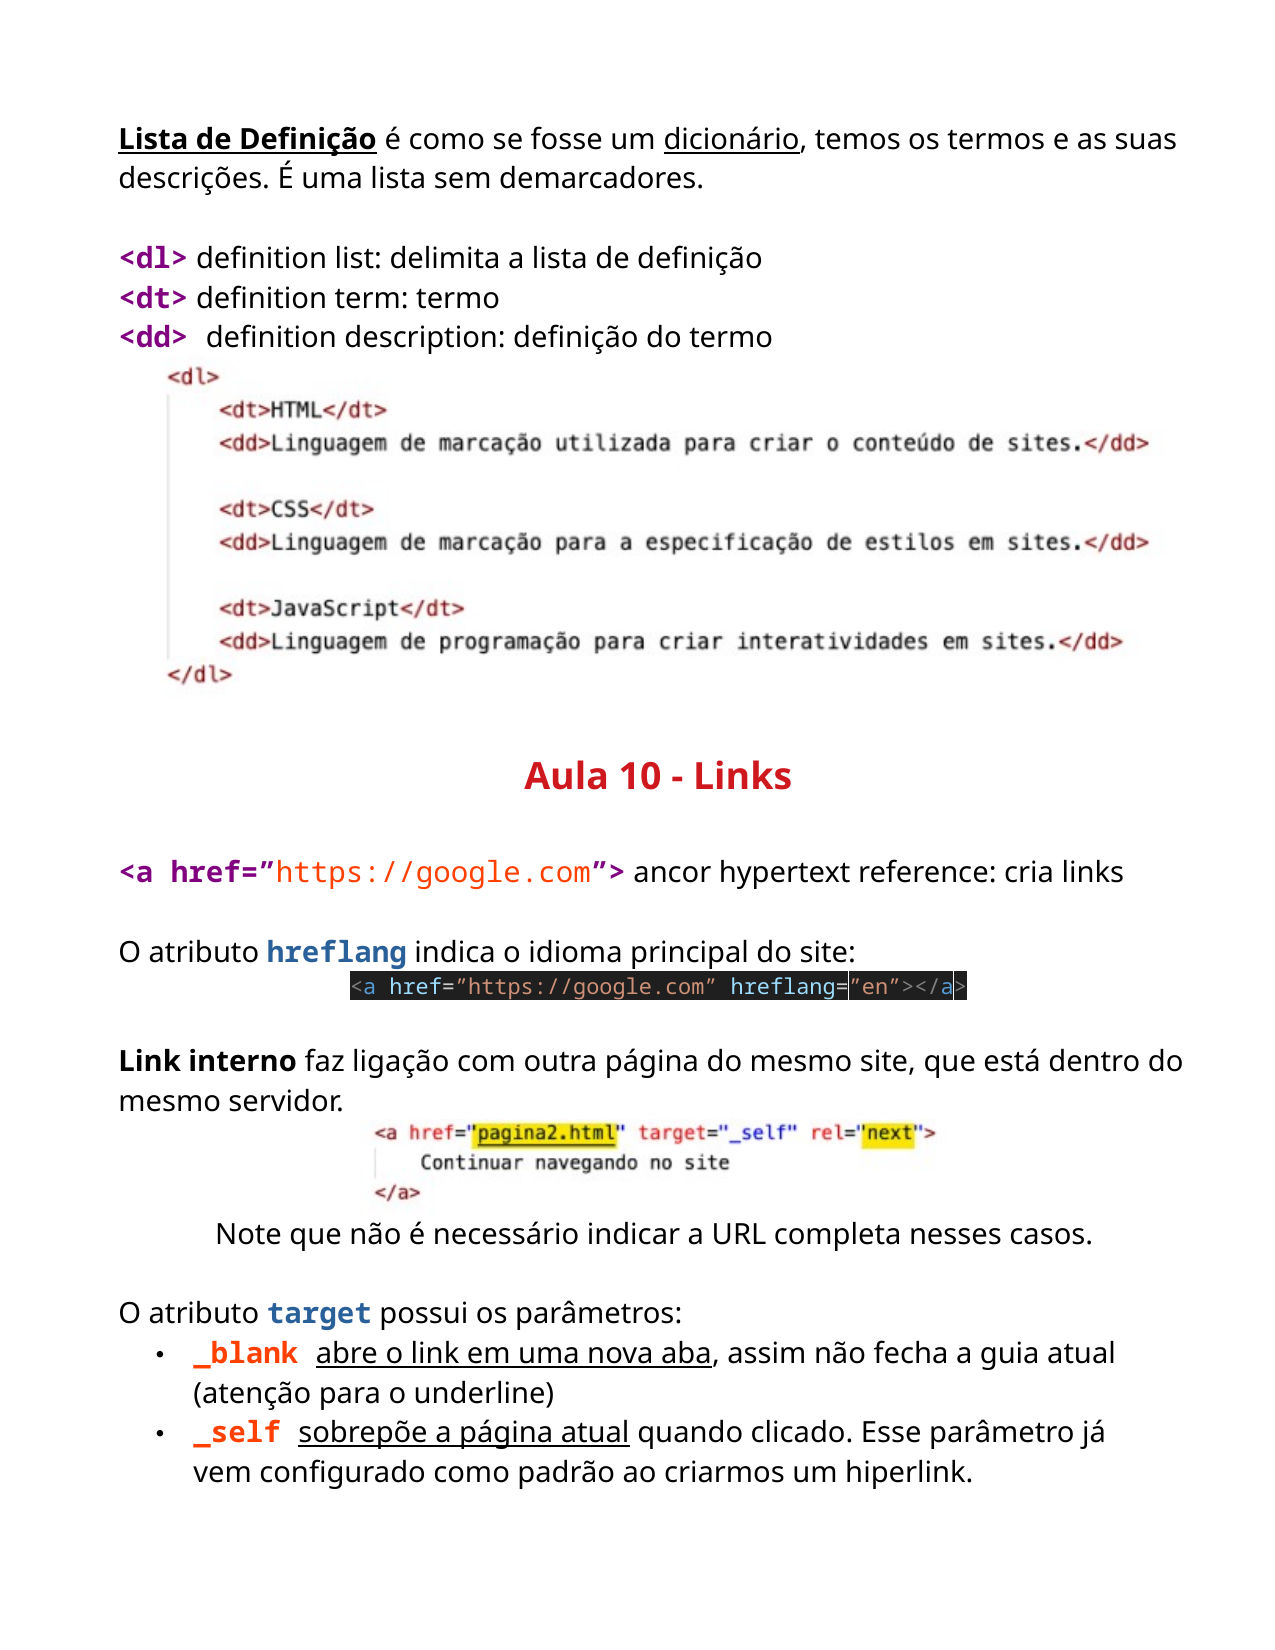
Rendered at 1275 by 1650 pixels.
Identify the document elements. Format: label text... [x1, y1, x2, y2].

picture [359, 1119, 957, 1214]
text O atributo target possui os parâmetros: [118, 1293, 1198, 1332]
text Aula 10 - Links [118, 749, 1198, 801]
text O atributo hreflang indica o idioma principal do site: [118, 931, 1198, 971]
text <dt> definition term: termo [118, 277, 1198, 317]
text Lista de Definição é como se fosse um dicionário, temos os termos e as suas descrições. É uma lista sem demarcadores. [118, 118, 1198, 197]
text Note que não é necessário indicar a URL completa nesses casos. [118, 1213, 1198, 1253]
picture [139, 356, 1177, 699]
list _blank abre o link em uma nova aba, assim não fecha a guia atual (atenção para o underline) [156, 1332, 1157, 1412]
text Link interno faz ligação com outra página do mesmo site, que está dentro do mesmo servidor. [118, 1040, 1198, 1119]
text <dl> definition list: delimita a lista de definição [118, 237, 1198, 277]
text <dd> definition description: definição do termo [118, 317, 1198, 356]
text <a href=”https://google.com” hreflang=”en”></a> [118, 971, 1198, 1000]
text <a href=”https://google.com”> ancor hypertext reference: cria links [118, 852, 1198, 891]
list _self sobrepõe a página atual quando clicado. Esse parâmetro já vem configurado como padrão ao criarmos um hiperlink. [156, 1412, 1157, 1491]
